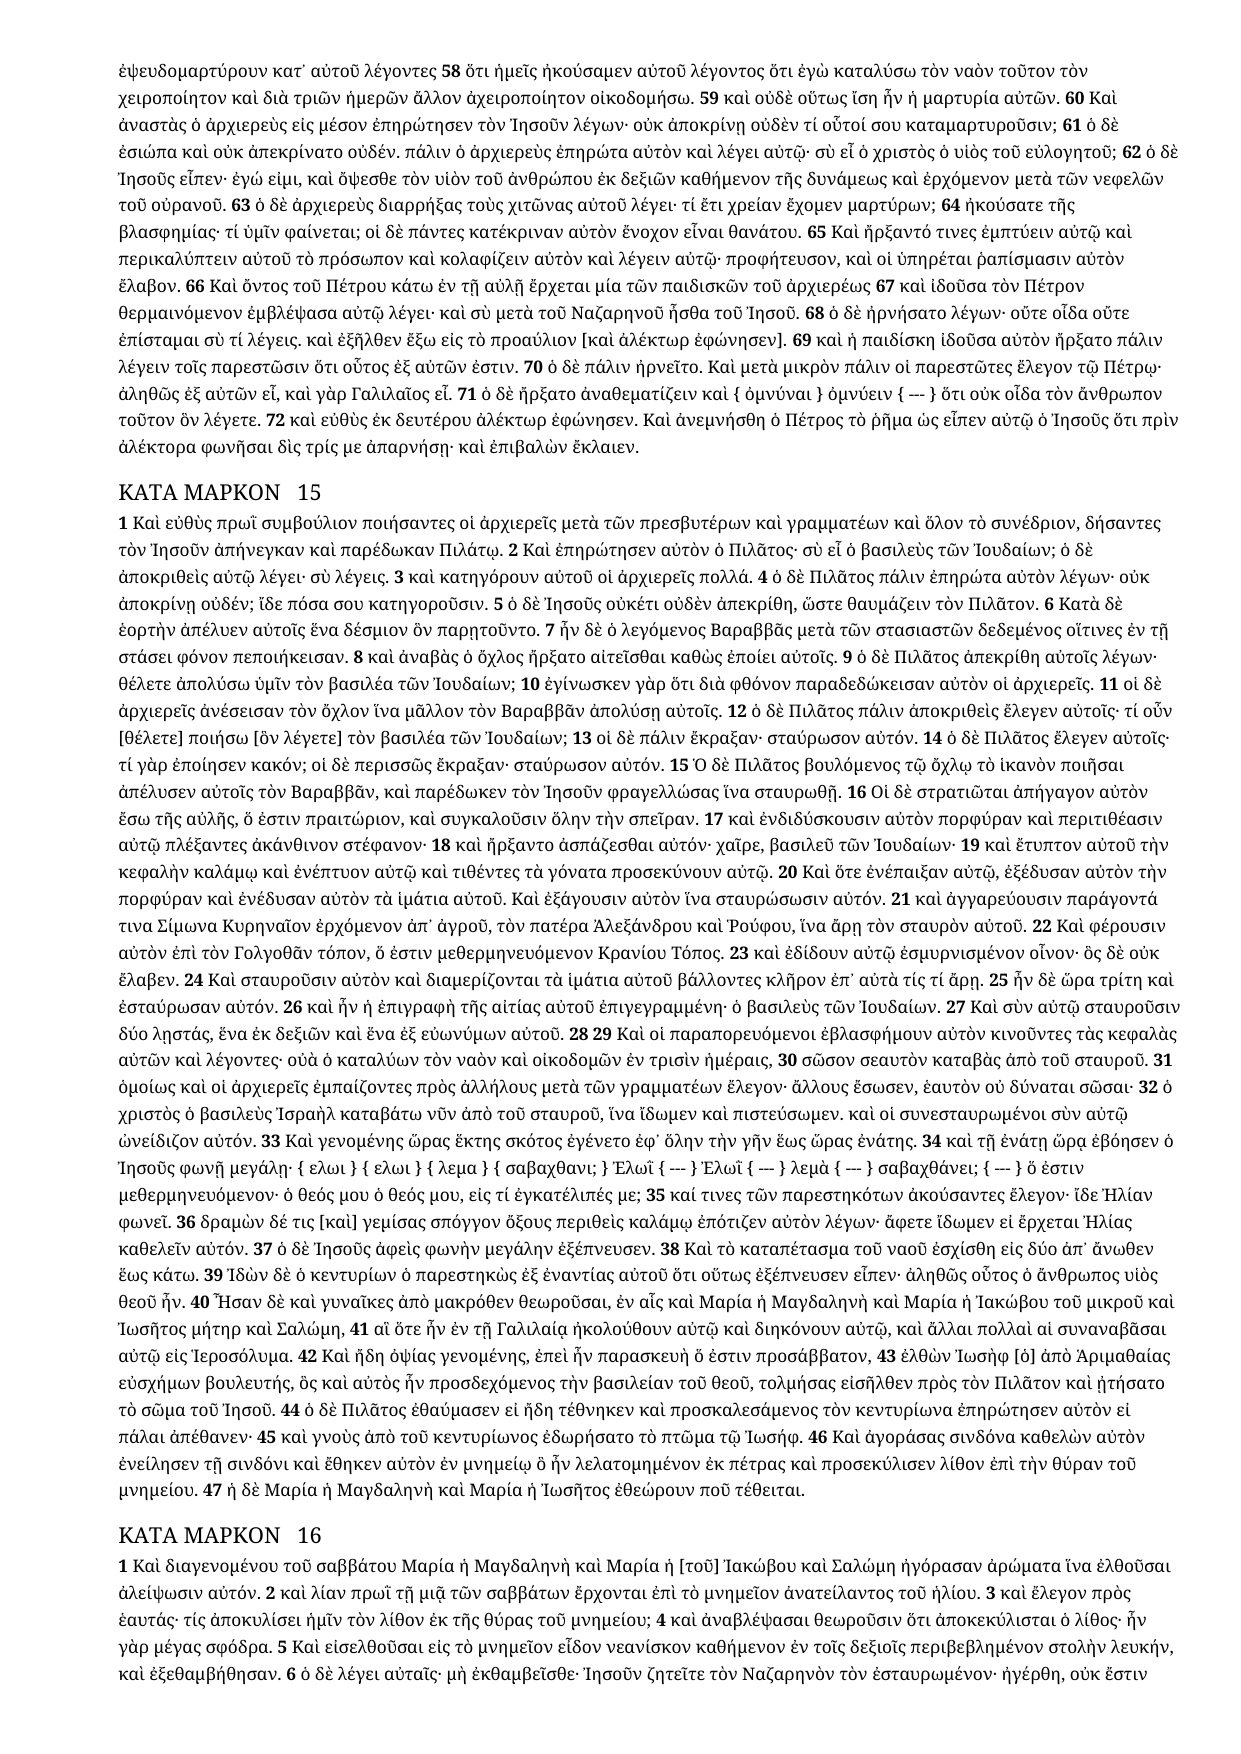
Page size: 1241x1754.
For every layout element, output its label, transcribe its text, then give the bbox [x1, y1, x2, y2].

text ἐψευδομαρτύρουν κατ᾽ αὐτοῦ λέγοντες 58 ὅτι ἡμεῖς ἠκούσαμεν αὐτοῦ λέγοντος ὅτι ἐγὼ καταλύσω τὸν ναὸν τοῦτον τὸν χειροποίητον καὶ διὰ τριῶν ἡμερῶν ἄλλον ἀχειροποίητον οἰκοδομήσω. 59 καὶ οὐδὲ οὕτως ἴση ἦν ἡ μαρτυρία αὐτῶν. 60 Καὶ ἀναστὰς ὁ ἀρχιερεὺς εἰς μέσον ἐπηρώτησεν τὸν Ἰησοῦν λέγων· οὐκ ἀποκρίνῃ οὐδὲν τί οὗτοί σου καταμαρτυροῦσιν; 61 ὁ δὲ ἐσιώπα καὶ οὐκ ἀπεκρίνατο οὐδέν. πάλιν ὁ ἀρχιερεὺς ἐπηρώτα αὐτὸν καὶ λέγει αὐτῷ· σὺ εἶ ὁ χριστὸς ὁ υἱὸς τοῦ εὐλογητοῦ; 62 ὁ δὲ Ἰησοῦς εἶπεν· ἐγώ εἰμι, καὶ ὄψεσθε τὸν υἱὸν τοῦ ἀνθρώπου ἐκ δεξιῶν καθήμενον τῆς δυνάμεως καὶ ἐρχόμενον μετὰ τῶν νεφελῶν τοῦ οὐρανοῦ. 63 ὁ δὲ ἀρχιερεὺς διαρρήξας τοὺς χιτῶνας αὐτοῦ λέγει· τί ἔτι χρείαν ἔχομεν μαρτύρων; 64 ἠκούσατε τῆς βλασφημίας· τί ὑμῖν φαίνεται; οἱ δὲ πάντες κατέκριναν αὐτὸν ἔνοχον εἶναι θανάτου. 65 Καὶ ἤρξαντό τινες ἐμπτύειν αὐτῷ καὶ περικαλύπτειν αὐτοῦ τὸ πρόσωπον καὶ κολαφίζειν αὐτὸν καὶ λέγειν αὐτῷ· προφήτευσον, καὶ οἱ ὑπηρέται ῥαπίσμασιν αὐτὸν ἔλαβον. 66 Καὶ ὄντος τοῦ Πέτρου κάτω ἐν τῇ αὐλῇ ἔρχεται μία τῶν παιδισκῶν τοῦ ἀρχιερέως 67 καὶ ἰδοῦσα τὸν Πέτρον θερμαινόμενον ἐμβλέψασα αὐτῷ λέγει· καὶ σὺ μετὰ τοῦ Ναζαρηνοῦ ἦσθα τοῦ Ἰησοῦ. 68 ὁ δὲ ἠρνήσατο λέγων· οὔτε οἶδα οὔτε ἐπίσταμαι σὺ τί λέγεις. καὶ ἐξῆλθεν ἔξω εἰς τὸ προαύλιον [καὶ ἀλέκτωρ ἐφώνησεν]. 69 καὶ ἡ παιδίσκη ἰδοῦσα αὐτὸν ἤρξατο πάλιν λέγειν τοῖς παρεστῶσιν ὅτι οὗτος ἐξ αὐτῶν ἐστιν. 70 ὁ δὲ πάλιν ἠρνεῖτο. Καὶ μετὰ μικρὸν πάλιν οἱ παρεστῶτες ἔλεγον τῷ Πέτρῳ· ἀληθῶς ἐξ αὐτῶν εἶ, καὶ γὰρ Γαλιλαῖος εἶ. 71 ὁ δὲ ἤρξατο ἀναθεματίζειν καὶ { ὀμνύναι } ὀμνύειν { --- } ὅτι οὐκ οἶδα τὸν ἄνθρωπον τοῦτον ὃν λέγετε. 72 καὶ εὐθὺς ἐκ δευτέρου ἀλέκτωρ ἐφώνησεν. Καὶ ἀνεμνήσθη ὁ Πέτρος τὸ ῥῆμα ὡς εἶπεν αὐτῷ ὁ Ἰησοῦς ὅτι πρὶν ἀλέκτορα φωνῆσαι δὶς τρίς με ἀπαρνήσῃ· καὶ ἐπιβαλὼν ἔκλαιεν. [118, 59, 1181, 459]
text 1 Καὶ εὐθὺς πρωῒ συμβούλιον ποιήσαντες οἱ ἀρχιερεῖς μετὰ τῶν πρεσβυτέρων καὶ γραμματέων καὶ ὅλον τὸ συνέδριον, δήσαντες τὸν Ἰησοῦν ἀπήνεγκαν καὶ παρέδωκαν Πιλάτῳ. 2 Καὶ ἐπηρώτησεν αὐτὸν ὁ Πιλᾶτος· σὺ εἶ ὁ βασιλεὺς τῶν Ἰουδαίων; ὁ δὲ ἀποκριθεὶς αὐτῷ λέγει· σὺ λέγεις. 3 καὶ κατηγόρουν αὐτοῦ οἱ ἀρχιερεῖς πολλά. 4 ὁ δὲ Πιλᾶτος πάλιν ἐπηρώτα αὐτὸν λέγων· οὐκ ἀποκρίνῃ οὐδέν; ἴδε πόσα σου κατηγοροῦσιν. 5 ὁ δὲ Ἰησοῦς οὐκέτι οὐδὲν ἀπεκρίθη, ὥστε θαυμάζειν τὸν Πιλᾶτον. 6 Κατὰ δὲ ἑορτὴν ἀπέλυεν αὐτοῖς ἕνα δέσμιον ὃν παρῃτοῦντο. 7 ἦν δὲ ὁ λεγόμενος Βαραββᾶς μετὰ τῶν στασιαστῶν δεδεμένος οἵτινες ἐν τῇ στάσει φόνον πεποιήκεισαν. 8 καὶ ἀναβὰς ὁ ὄχλος ἤρξατο αἰτεῖσθαι καθὼς ἐποίει αὐτοῖς. 9 ὁ δὲ Πιλᾶτος ἀπεκρίθη αὐτοῖς λέγων· θέλετε ἀπολύσω ὑμῖν τὸν βασιλέα τῶν Ἰουδαίων; 10 ἐγίνωσκεν γὰρ ὅτι διὰ φθόνον παραδεδώκεισαν αὐτὸν οἱ ἀρχιερεῖς. 11 οἱ δὲ ἀρχιερεῖς ἀνέσεισαν τὸν ὄχλον ἵνα μᾶλλον τὸν Βαραββᾶν ἀπολύσῃ αὐτοῖς. 12 ὁ δὲ Πιλᾶτος πάλιν ἀποκριθεὶς ἔλεγεν αὐτοῖς· τί οὖν [θέλετε] ποιήσω [ὃν λέγετε] τὸν βασιλέα τῶν Ἰουδαίων; 13 οἱ δὲ πάλιν ἔκραξαν· σταύρωσον αὐτόν. 14 ὁ δὲ Πιλᾶτος ἔλεγεν αὐτοῖς· τί γὰρ ἐποίησεν κακόν; οἱ δὲ περισσῶς ἔκραξαν· σταύρωσον αὐτόν. 15 Ὁ δὲ Πιλᾶτος βουλόμενος τῷ ὄχλῳ τὸ ἱκανὸν ποιῆσαι ἀπέλυσεν αὐτοῖς τὸν Βαραββᾶν, καὶ παρέδωκεν τὸν Ἰησοῦν φραγελλώσας ἵνα σταυρωθῇ. 16 Οἱ δὲ στρατιῶται ἀπήγαγον αὐτὸν ἔσω τῆς αὐλῆς, ὅ ἐστιν πραιτώριον, καὶ συγκαλοῦσιν ὅλην τὴν σπεῖραν. 17 καὶ ἐνδιδύσκουσιν αὐτὸν πορφύραν καὶ περιτιθέασιν αὐτῷ πλέξαντες ἀκάνθινον στέφανον· 18 καὶ ἤρξαντο ἀσπάζεσθαι αὐτόν· χαῖρε, βασιλεῦ τῶν Ἰουδαίων· 19 καὶ ἔτυπτον αὐτοῦ τὴν κεφαλὴν καλάμῳ καὶ ἐνέπτυον αὐτῷ καὶ τιθέντες τὰ γόνατα προσεκύνουν αὐτῷ. 20 Καὶ ὅτε ἐνέπαιξαν αὐτῷ, ἐξέδυσαν αὐτὸν τὴν πορφύραν καὶ ἐνέδυσαν αὐτὸν τὰ ἱμάτια αὐτοῦ. Καὶ ἐξάγουσιν αὐτὸν ἵνα σταυρώσωσιν αὐτόν. 21 καὶ ἀγγαρεύουσιν παράγοντά τινα Σίμωνα Κυρηναῖον ἐρχόμενον ἀπ᾽ ἀγροῦ, τὸν πατέρα Ἀλεξάνδρου καὶ Ῥούφου, ἵνα ἄρῃ τὸν σταυρὸν αὐτοῦ. 22 Καὶ φέρουσιν αὐτὸν ἐπὶ τὸν Γολγοθᾶν τόπον, ὅ ἐστιν μεθερμηνευόμενον Κρανίου Τόπος. 23 καὶ ἐδίδουν αὐτῷ ἐσμυρνισμένον οἶνον· ὃς δὲ οὐκ ἔλαβεν. 24 Καὶ σταυροῦσιν αὐτὸν καὶ διαμερίζονται τὰ ἱμάτια αὐτοῦ βάλλοντες κλῆρον ἐπ᾽ αὐτὰ τίς τί ἄρῃ. 25 ἦν δὲ ὥρα τρίτη καὶ ἐσταύρωσαν αὐτόν. 26 καὶ ἦν ἡ ἐπιγραφὴ τῆς αἰτίας αὐτοῦ ἐπιγεγραμμένη· ὁ βασιλεὺς τῶν Ἰουδαίων. 27 Καὶ σὺν αὐτῷ σταυροῦσιν δύο λῃστάς, ἕνα ἐκ δεξιῶν καὶ ἕνα ἐξ εὐωνύμων αὐτοῦ. 28 29 Καὶ οἱ παραπορευόμενοι ἐβλασφήμουν αὐτὸν κινοῦντες τὰς κεφαλὰς αὐτῶν καὶ λέγοντες· οὐὰ ὁ καταλύων τὸν ναὸν καὶ οἰκοδομῶν ἐν τρισὶν ἡμέραις, 30 σῶσον σεαυτὸν καταβὰς ἀπὸ τοῦ σταυροῦ. 31 ὁμοίως καὶ οἱ ἀρχιερεῖς ἐμπαίζοντες πρὸς ἀλλήλους μετὰ τῶν γραμματέων ἔλεγον· ἄλλους ἔσωσεν, ἑαυτὸν οὐ δύναται σῶσαι· 32 ὁ χριστὸς ὁ βασιλεὺς Ἰσραὴλ καταβάτω νῦν ἀπὸ τοῦ σταυροῦ, ἵνα ἴδωμεν καὶ πιστεύσωμεν. καὶ οἱ συνεσταυρωμένοι σὺν αὐτῷ ὠνείδιζον αὐτόν. 33 Καὶ γενομένης ὥρας ἕκτης σκότος ἐγένετο ἐφ᾽ ὅλην τὴν γῆν ἕως ὥρας ἐνάτης. 34 καὶ τῇ ἐνάτῃ ὥρᾳ ἐβόησεν ὁ Ἰησοῦς φωνῇ μεγάλῃ· { ελωι } { ελωι } { λεμα } { σαβαχθανι; } Ἐλωῒ { --- } Ἐλωῒ { --- } λεμὰ { --- } σαβαχθάνει; { --- } ὅ ἐστιν μεθερμηνευόμενον· ὁ θεός μου ὁ θεός μου, εἰς τί ἐγκατέλιπές με; 35 καί τινες τῶν παρεστηκότων ἀκούσαντες ἔλεγον· ἴδε Ἠλίαν φωνεῖ. 36 δραμὼν δέ τις [καὶ] γεμίσας σπόγγον ὄξους περιθεὶς καλάμῳ ἐπότιζεν αὐτὸν λέγων· ἄφετε ἴδωμεν εἰ ἔρχεται Ἠλίας καθελεῖν αὐτόν. 37 ὁ δὲ Ἰησοῦς ἀφεὶς φωνὴν μεγάλην ἐξέπνευσεν. 38 Καὶ τὸ καταπέτασμα τοῦ ναοῦ ἐσχίσθη εἰς δύο ἀπ᾽ ἄνωθεν ἕως κάτω. 39 Ἰδὼν δὲ ὁ κεντυρίων ὁ παρεστηκὼς ἐξ ἐναντίας αὐτοῦ ὅτι οὕτως ἐξέπνευσεν εἶπεν· ἀληθῶς οὗτος ὁ ἄνθρωπος υἱὸς θεοῦ ἦν. 40 Ἦσαν δὲ καὶ γυναῖκες ἀπὸ μακρόθεν θεωροῦσαι, ἐν αἷς καὶ Μαρία ἡ Μαγδαληνὴ καὶ Μαρία ἡ Ἰακώβου τοῦ μικροῦ καὶ Ἰωσῆτος μήτηρ καὶ Σαλώμη, 41 αἳ ὅτε ἦν ἐν τῇ Γαλιλαίᾳ ἠκολούθουν αὐτῷ καὶ διηκόνουν αὐτῷ, καὶ ἄλλαι πολλαὶ αἱ συναναβᾶσαι αὐτῷ εἰς Ἱεροσόλυμα. 42 Καὶ ἤδη ὀψίας γενομένης, ἐπεὶ ἦν παρασκευὴ ὅ ἐστιν προσάββατον, 43 ἐλθὼν Ἰωσὴφ [ὁ] ἀπὸ Ἁριμαθαίας εὐσχήμων βουλευτής, ὃς καὶ αὐτὸς ἦν προσδεχόμενος τὴν βασιλείαν τοῦ θεοῦ, τολμήσας εἰσῆλθεν πρὸς τὸν Πιλᾶτον καὶ ᾐτήσατο τὸ σῶμα τοῦ Ἰησοῦ. 44 ὁ δὲ Πιλᾶτος ἐθαύμασεν εἰ ἤδη τέθνηκεν καὶ προσκαλεσάμενος τὸν κεντυρίωνα ἐπηρώτησεν αὐτὸν εἰ πάλαι ἀπέθανεν· 45 καὶ γνοὺς ἀπὸ τοῦ κεντυρίωνος ἐδωρήσατο τὸ πτῶμα τῷ Ἰωσήφ. 46 Καὶ ἀγοράσας σινδόνα καθελὼν αὐτὸν ἐνείλησεν τῇ σινδόνι καὶ ἔθηκεν αὐτὸν ἐν μνημείῳ ὃ ἦν λελατομημένον ἐκ πέτρας καὶ προσεκύλισεν λίθον ἐπὶ τὴν θύραν τοῦ μνημείου. 47 ἡ δὲ Μαρία ἡ Μαγδαληνὴ καὶ Μαρία ἡ Ἰωσῆτος ἐθεώρουν ποῦ τέθειται. [118, 511, 1181, 1502]
text ΚΑΤΑ ΜΑΡΚΟΝ 16 [118, 1520, 1181, 1550]
text ΚΑΤΑ ΜΑΡΚΟΝ 15 [118, 477, 1181, 507]
text 1 Καὶ διαγενομένου τοῦ σαββάτου Μαρία ἡ Μαγδαληνὴ καὶ Μαρία ἡ [τοῦ] Ἰακώβου καὶ Σαλώμη ἠγόρασαν ἀρώματα ἵνα ἐλθοῦσαι ἀλείψωσιν αὐτόν. 2 καὶ λίαν πρωῒ τῇ μιᾷ τῶν σαββάτων ἔρχονται ἐπὶ τὸ μνημεῖον ἀνατείλαντος τοῦ ἡλίου. 3 καὶ ἔλεγον πρὸς ἑαυτάς· τίς ἀποκυλίσει ἡμῖν τὸν λίθον ἐκ τῆς θύρας τοῦ μνημείου; 4 καὶ ἀναβλέψασαι θεωροῦσιν ὅτι ἀποκεκύλισται ὁ λίθος· ἦν γὰρ μέγας σφόδρα. 5 Καὶ εἰσελθοῦσαι εἰς τὸ μνημεῖον εἶδον νεανίσκον καθήμενον ἐν τοῖς δεξιοῖς περιβεβλημένον στολὴν λευκήν, καὶ ἐξεθαμβήθησαν. 6 ὁ δὲ λέγει αὐταῖς· μὴ ἐκθαμβεῖσθε· Ἰησοῦν ζητεῖτε τὸν Ναζαρηνὸν τὸν ἐσταυρωμένον· ἠγέρθη, οὐκ ἔστιν [118, 1554, 1181, 1685]
